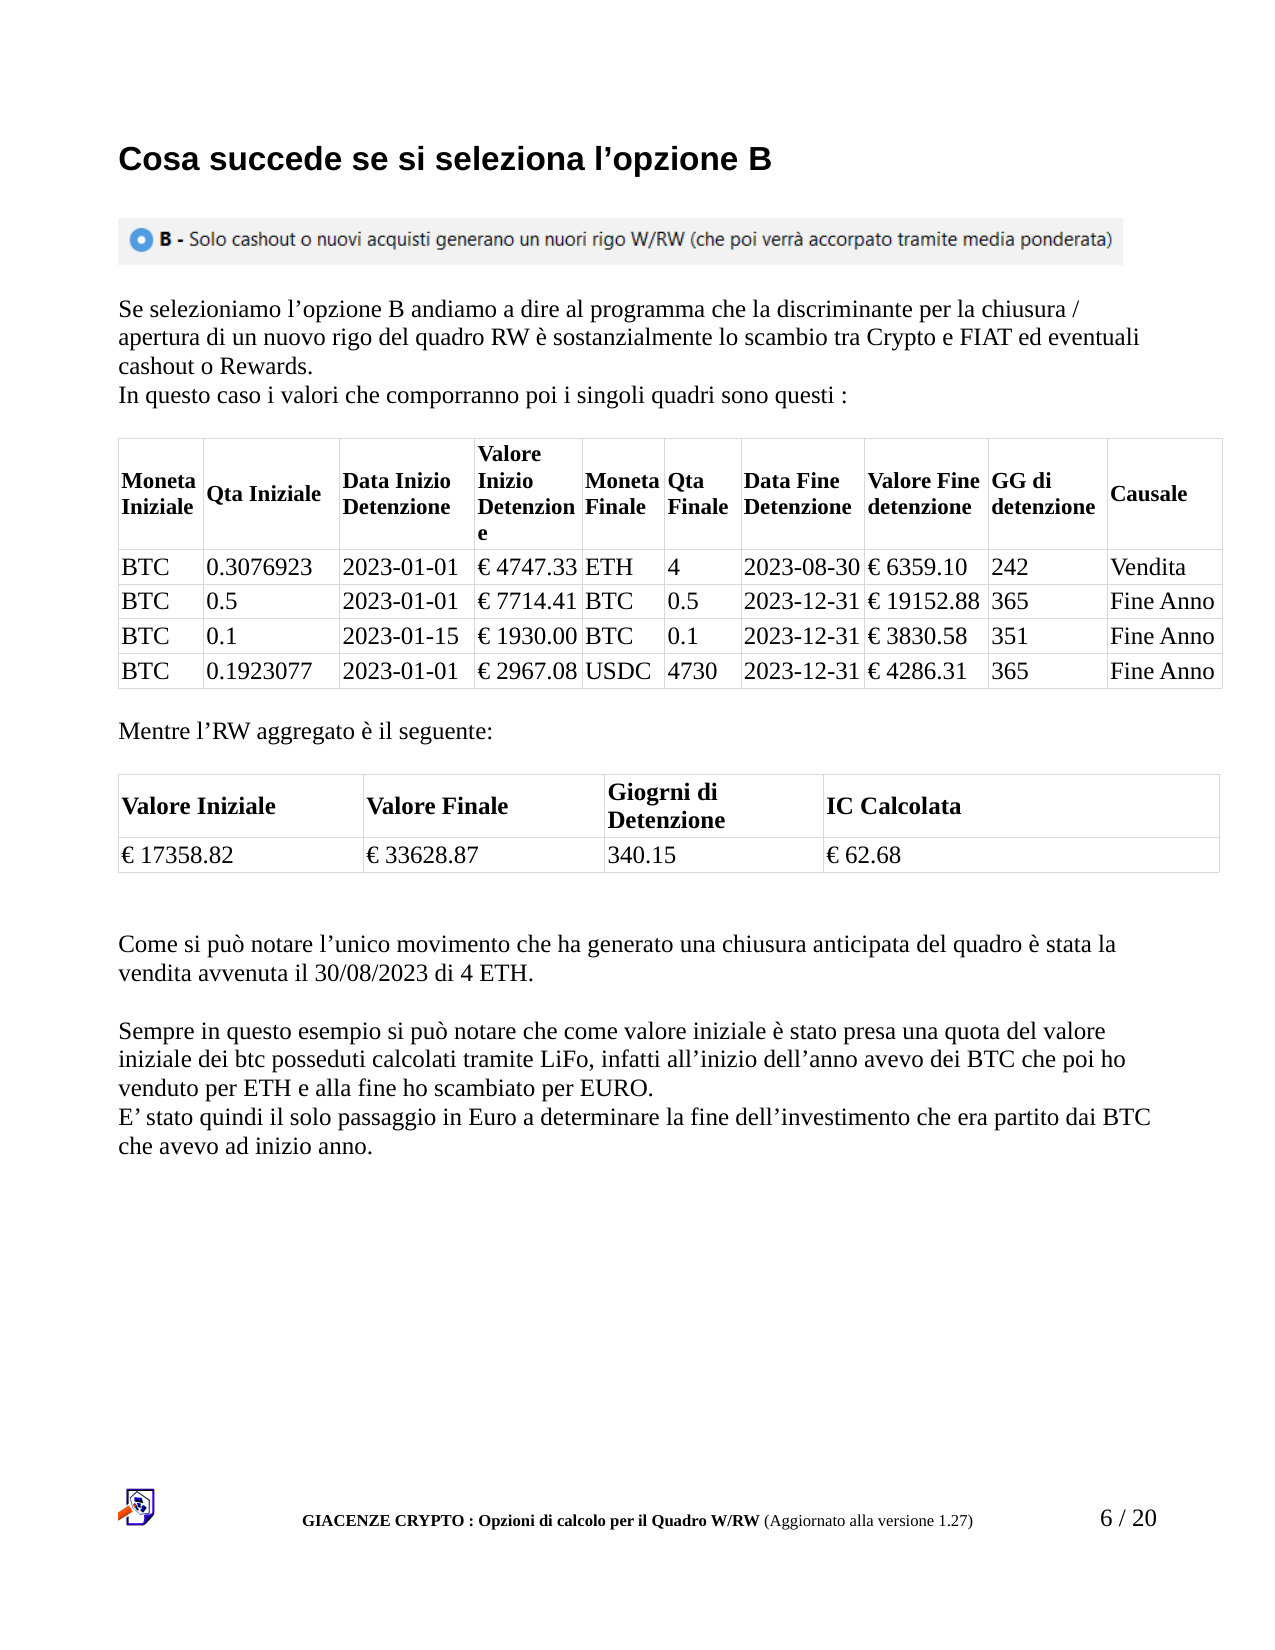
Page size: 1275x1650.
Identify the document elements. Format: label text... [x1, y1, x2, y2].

table_cell BTC [119, 619, 203, 653]
table_header Valore Iniziale [119, 775, 363, 837]
table_cell 340.15 [605, 838, 823, 872]
table_cell 0.1 [665, 619, 741, 653]
table_cell 4 [665, 550, 741, 583]
table_cell 2023-12-31 [742, 585, 864, 618]
table_cell 2023-01-01 [340, 654, 474, 687]
table_header Causale [1108, 439, 1222, 549]
table_cell € 1930.00 [475, 619, 582, 653]
table_cell 351 [989, 619, 1107, 653]
table_cell € 17358.82 [119, 838, 363, 872]
table_header Data Fine Detenzione [742, 439, 864, 549]
table_header Valore Fine detenzione [865, 439, 988, 549]
table_cell 2023-12-31 [742, 619, 864, 653]
table_cell € 19152.88 [865, 585, 988, 618]
table_cell Fine Anno [1108, 654, 1222, 687]
table_cell USDC [583, 654, 664, 687]
table_cell Fine Anno [1108, 585, 1222, 618]
text Come si può notare l’unico movimento che ha generato una chiusura anticipata del quadro è stata la vendita avvenuta il 30/08/2023 di 4 ETH. [118, 929, 1157, 987]
table_cell BTC [583, 585, 664, 618]
text E’ stato quindi il solo passaggio in Euro a determinare la fine dell’investimento che era partito dai BTC che avevo ad inizio anno. [118, 1102, 1157, 1159]
subtitle Cosa succede se si seleziona l’opzione B [118, 139, 1157, 177]
text Se selezioniamo l’opzione B andiamo a dire al programma che la discriminante per la chiusura / apertura di un nuovo rigo del quadro RW è sostanzialmente lo scambio tra Crypto e FIAT ed eventuali cashout o Rewards. [118, 294, 1157, 380]
table_cell € 2967.08 [475, 654, 582, 687]
table_header Valore Finale [364, 775, 604, 837]
text Sempre in questo esempio si può notare che come valore iniziale è stato presa una quota del valore iniziale dei btc posseduti calcolati tramite LiFo, infatti all’inizio dell’anno avevo dei BTC che poi ho venduto per ETH e alla fine ho scambiato per EURO. [118, 1016, 1157, 1102]
table_cell 0.1 [204, 619, 339, 653]
text Mentre l’RW aggregato è il seguente: [118, 716, 1157, 745]
table_cell 4730 [665, 654, 741, 687]
table_cell Fine Anno [1108, 619, 1222, 653]
table_header GG di detenzione [989, 439, 1107, 549]
table_cell 0.1923077 [204, 654, 339, 687]
table_cell 0.5 [665, 585, 741, 618]
table_cell 365 [989, 654, 1107, 687]
table_cell 365 [989, 585, 1107, 618]
table_cell € 62.68 [824, 838, 1219, 872]
table_cell 0.3076923 [204, 550, 339, 583]
table_header Data Inizio Detenzione [340, 439, 474, 549]
table_cell € 33628.87 [364, 838, 604, 872]
table_cell BTC [583, 619, 664, 653]
table_header Qta Finale [665, 439, 741, 549]
table_cell 0.5 [204, 585, 339, 618]
table_header Giogrni di Detenzione [605, 775, 823, 837]
table_header Moneta Iniziale [119, 439, 203, 549]
table_header Valore Inizio Detenzione [475, 439, 582, 549]
table_cell ETH [583, 550, 664, 583]
table_cell 2023-01-01 [340, 550, 474, 583]
picture [118, 218, 1124, 265]
table_cell € 7714.41 [475, 585, 582, 618]
table_header Qta Iniziale [204, 439, 339, 549]
table_cell 2023-01-01 [340, 585, 474, 618]
table_cell 2023-12-31 [742, 654, 864, 687]
table_cell 2023-08-30 [742, 550, 864, 583]
table_cell € 4747.33 [475, 550, 582, 583]
table_cell € 3830.58 [865, 619, 988, 653]
table_cell € 4286.31 [865, 654, 988, 687]
table_cell BTC [119, 654, 203, 687]
table_cell 2023-01-15 [340, 619, 474, 653]
table_cell 242 [989, 550, 1107, 583]
picture [118, 1488, 155, 1526]
text In questo caso i valori che comporranno poi i singoli quadri sono questi : [118, 380, 1157, 409]
table_cell Vendita [1108, 550, 1222, 583]
table_cell BTC [119, 585, 203, 618]
table_cell € 6359.10 [865, 550, 988, 583]
table_cell BTC [119, 550, 203, 583]
table_header IC Calcolata [824, 775, 1219, 837]
table_header Moneta Finale [583, 439, 664, 549]
